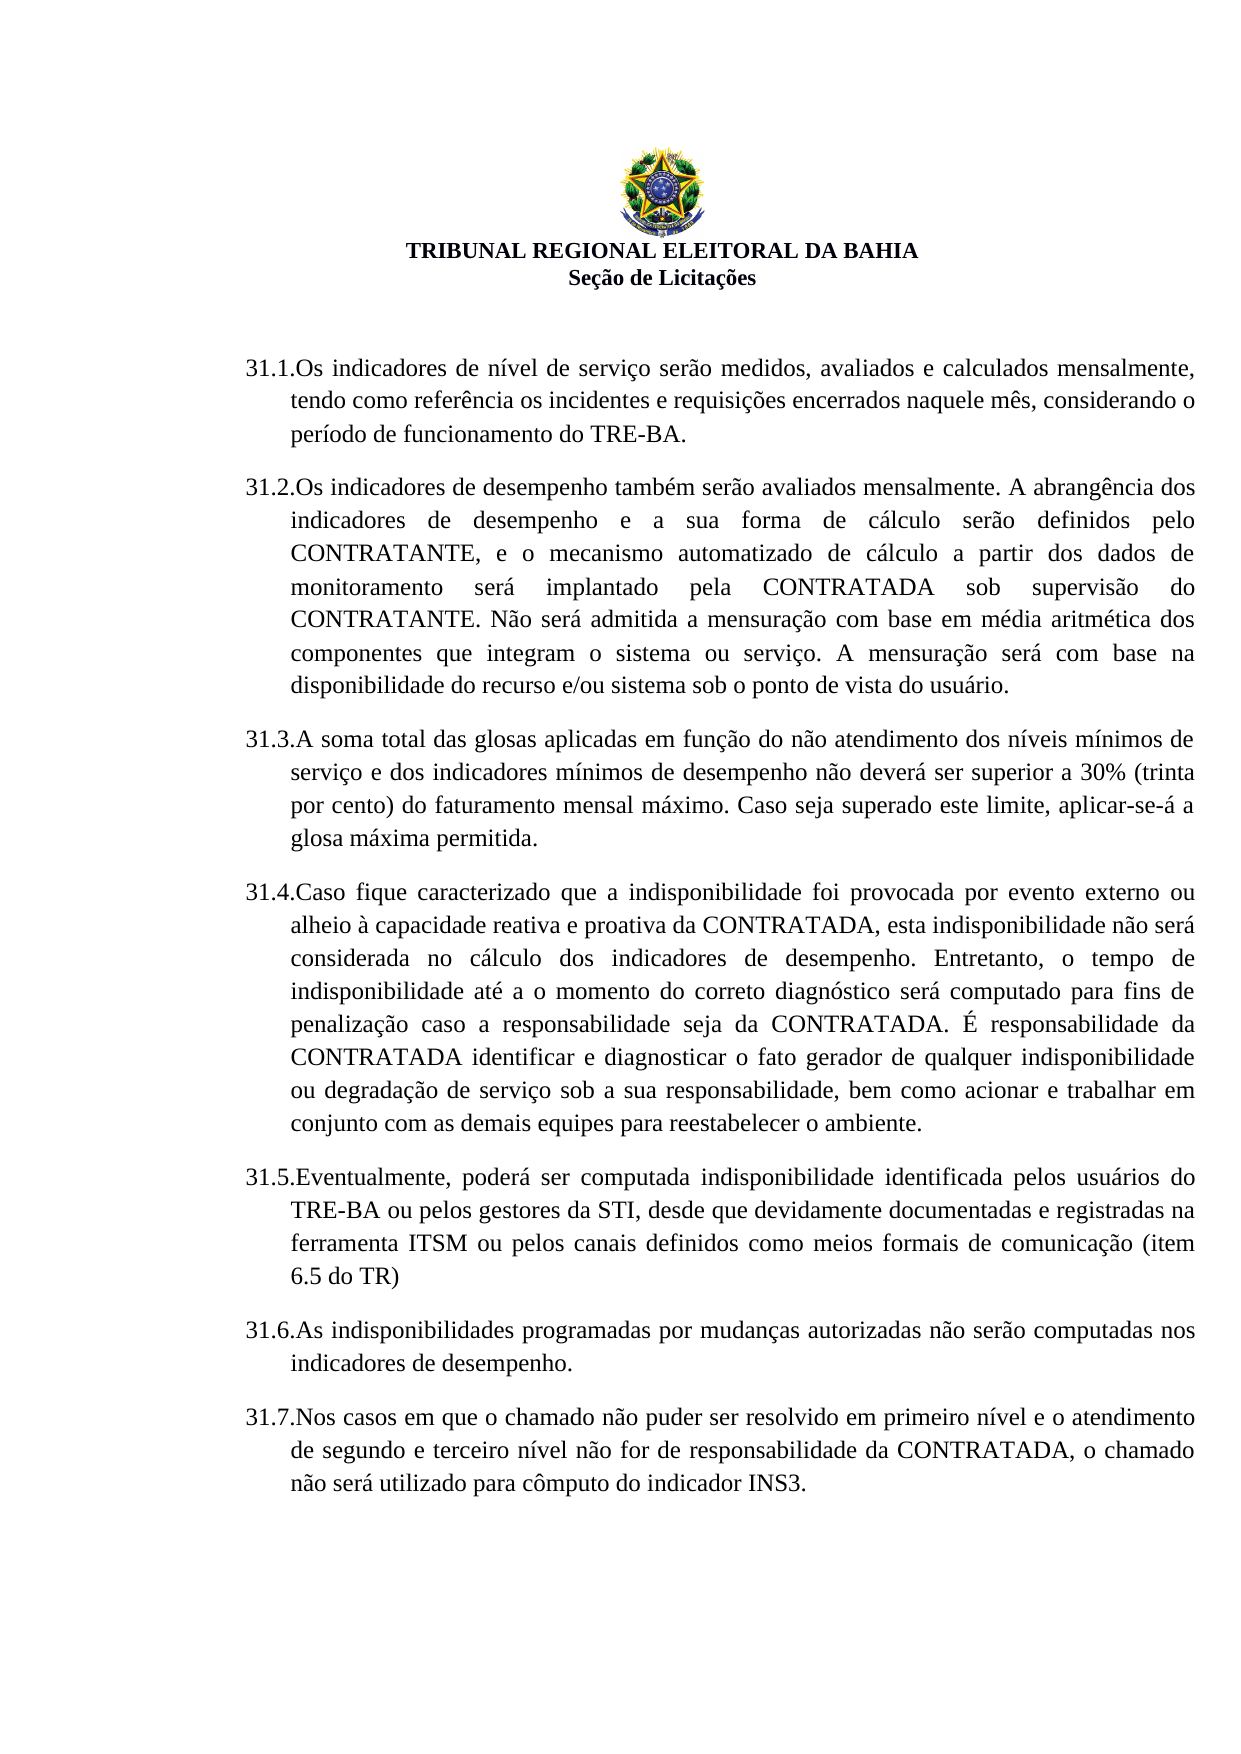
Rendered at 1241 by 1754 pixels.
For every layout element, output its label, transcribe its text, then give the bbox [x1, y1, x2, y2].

list Os indicadores de desempenho também serão avaliados mensalmente. A abrangência dos indicadores de desempenho e a sua forma de cálculo serão definidos pelo CONTRATANTE, e o mecanismo automatizado de cálculo a partir dos dados de monitoramento será implantado pela CONTRATADA sob supervisão do CONTRATANTE. Não será admitida a mensuração com base em média aritmética dos componentes que integram o sistema ou serviço. A mensuração será com base na disponibilidade do recurso e/ou sistema sob o ponto de vista do usuário. [245, 472, 1196, 699]
list Caso fique caracterizado que a indisponibilidade foi provocada por evento externo ou alheio à capacidade reativa e proativa da CONTRATADA, esta indisponibilidade não será considerada no cálculo dos indicadores de desempenho. Entretanto, o tempo de indisponibilidade até a o momento do correto diagnóstico será computado para fins de penalização caso a responsabilidade seja da CONTRATADA. É responsabilidade da CONTRATADA identificar e diagnosticar o fato gerador de qualquer indisponibilidade ou degradação de serviço sob a sua responsabilidade, bem como acionar e trabalhar em conjunto com as demais equipes para reestabelecer o ambiente. [245, 877, 1196, 1137]
list Eventualmente, poderá ser computada indisponibilidade identificada pelos usuários do TRE-BA ou pelos gestores da STI, desde que devidamente documentadas e registradas na ferramenta ITSM ou pelos canais definidos como meios formais de comunicação (item 6.5 do TR) [245, 1162, 1196, 1290]
list As indisponibilidades programadas por mudanças autorizadas não serão computadas nos indicadores de desempenho. [245, 1315, 1196, 1377]
list Os indicadores de nível de serviço serão medidos, avaliados e calculados mensalmente, tendo como referência os incidentes e requisições encerrados naquele mês, considerando o período de funcionamento do TRE-BA. [245, 353, 1196, 447]
list Nos casos em que o chamado não puder ser resolvido em primeiro nível e o atendimento de segundo e terceiro nível não for de responsabilidade da CONTRATADA, o chamado não será utilizado para cômputo do indicador INS3. [245, 1402, 1196, 1497]
list A soma total das glosas aplicadas em função do não atendimento dos níveis mínimos de serviço e dos indicadores mínimos de desempenho não deverá ser superior a 30% (trinta por cento) do faturamento mensal máximo. Caso seja superado este limite, aplicar-se-á a glosa máxima permitida. [245, 724, 1196, 852]
